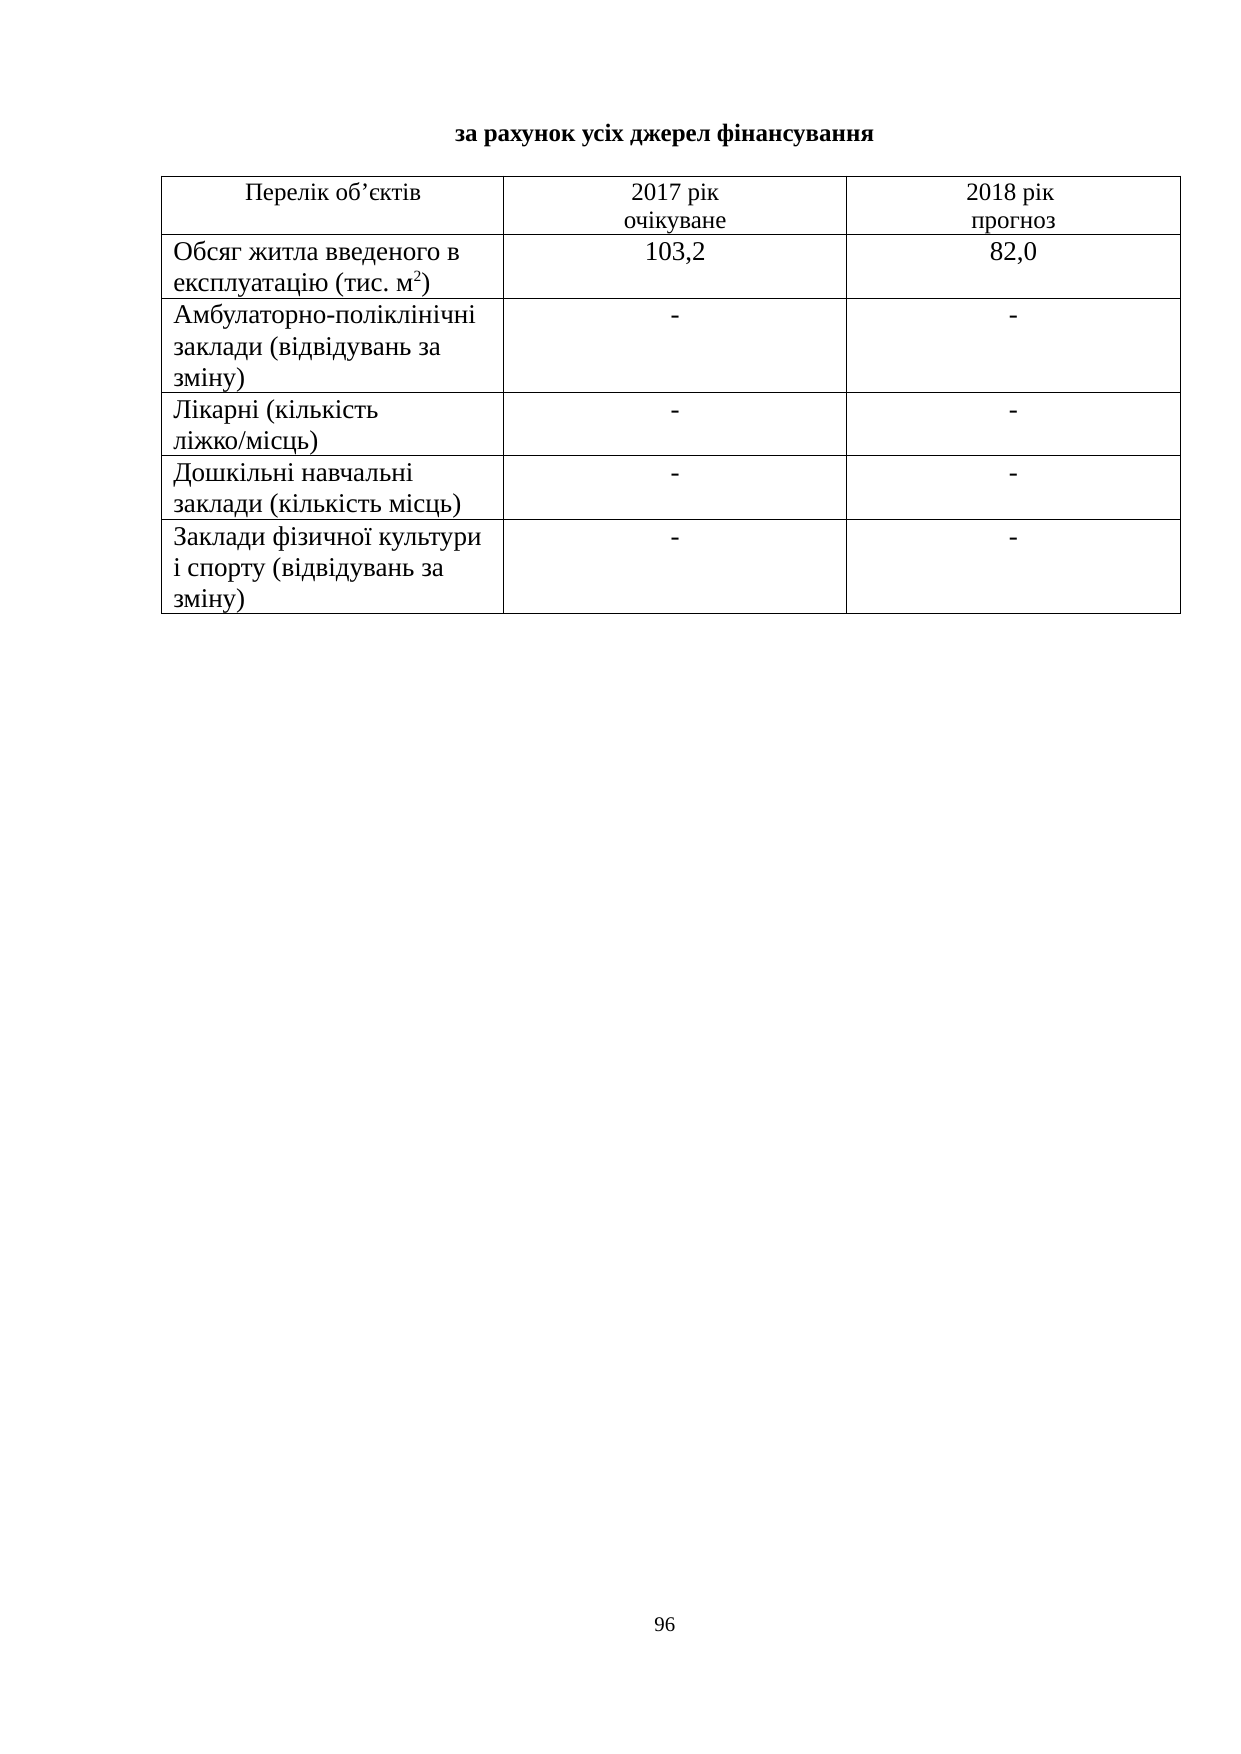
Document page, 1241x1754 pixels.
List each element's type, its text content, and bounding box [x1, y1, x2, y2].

table_header 2017 рік очікуване [504, 177, 846, 234]
table_cell - [504, 456, 846, 519]
table_cell - [847, 520, 1180, 613]
table_header Перелік об’єктів [162, 177, 503, 234]
table_cell - [504, 520, 846, 613]
table_cell - [847, 299, 1180, 392]
table_cell - [504, 299, 846, 392]
table_cell - [847, 456, 1180, 519]
text за рахунок усіх джерел фінансування [177, 118, 1152, 147]
table_header 2018 рік прогноз [847, 177, 1180, 234]
table_cell Заклади фізичної культури і спорту (відвідувань за зміну) [162, 520, 503, 613]
table_cell Амбулаторно-поліклінічні заклади (відвідувань за зміну) [162, 299, 503, 392]
table_cell Лікарні (кількість ліжко/місць) [162, 393, 503, 455]
table_cell Обсяг житла введеного в експлуатацію (тис. м2) [162, 235, 503, 297]
table_cell 82,0 [847, 235, 1180, 297]
table_cell - [504, 393, 846, 455]
table_cell Дошкільні навчальні заклади (кількість місць) [162, 456, 503, 519]
table_cell 103,2 [504, 235, 846, 297]
table_cell - [847, 393, 1180, 455]
